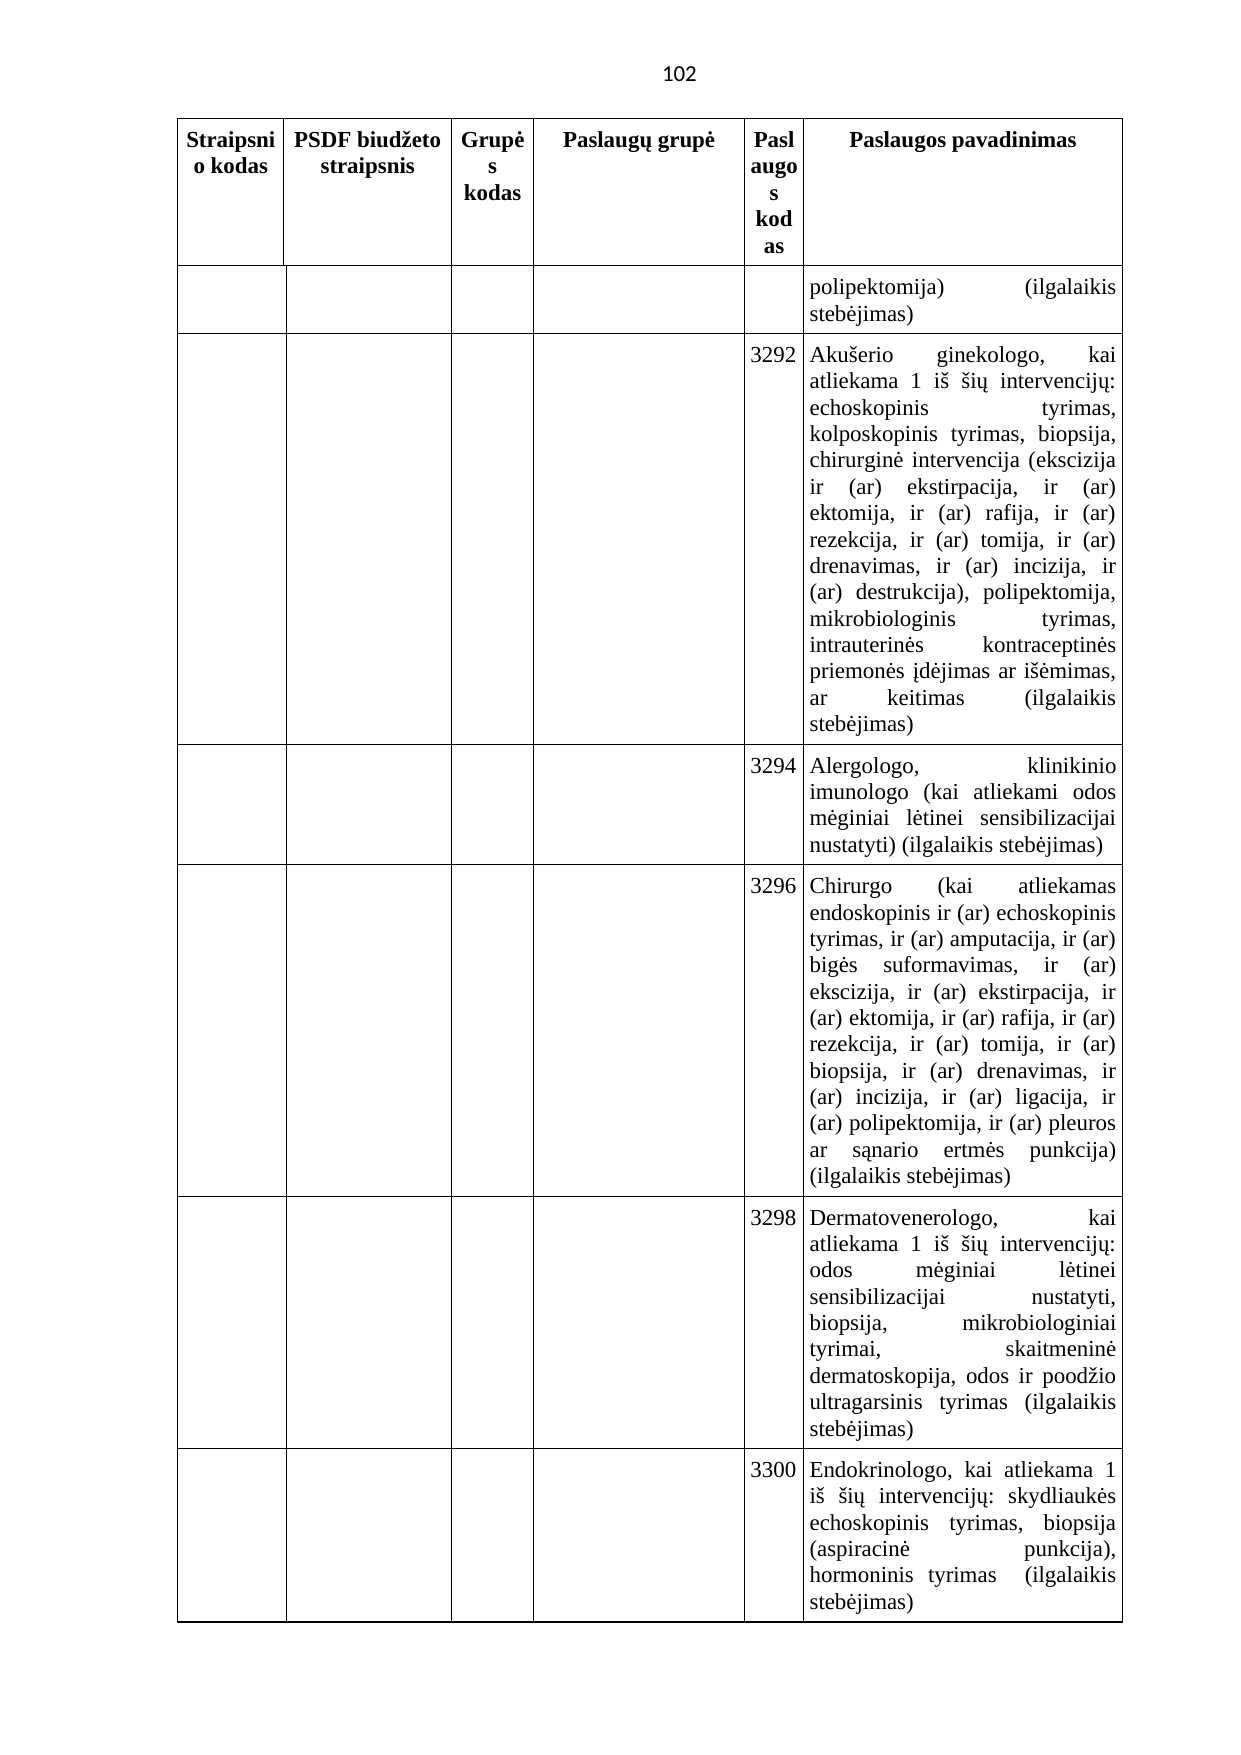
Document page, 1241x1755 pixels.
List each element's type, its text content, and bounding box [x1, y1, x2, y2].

table_cell [534, 865, 744, 1196]
table_cell [452, 334, 533, 743]
table_cell 3296 [745, 865, 803, 1196]
table_cell Akušerio ginekologo, kai atliekama 1 iš šių intervencijų: echoskopinis tyrimas, kolposkopinis tyrimas, biopsija, chirurginė intervencija (ekscizija ir (ar) ekstirpacija, ir (ar) ektomija, ir (ar) rafija, ir (ar) rezekcija, ir (ar) tomija, ir (ar) drenavimas, ir (ar) incizija, ir (ar) destrukcija), polipektomija, mikrobiologinis tyrimas, intrauterinės kontraceptinės priemonės įdėjimas ar išėmimas, ar keitimas (ilgalaikis stebėjimas) [804, 334, 1122, 743]
table_header Paslaugų grupė [534, 119, 744, 265]
table_header Straipsnio kodas [178, 119, 283, 265]
table_header Paslaugos pavadinimas [804, 119, 1122, 265]
table_cell [178, 1197, 286, 1448]
table_cell [452, 865, 533, 1196]
table_cell [178, 334, 286, 743]
table_cell [287, 1449, 451, 1621]
table_cell Endokrinologo, kai atliekama 1 iš šių intervencijų: skydliaukės echoskopinis tyrimas, biopsija (aspiracinė punkcija), hormoninis tyrimas (ilgalaikis stebėjimas) [804, 1449, 1122, 1621]
table_cell [287, 865, 451, 1196]
table_cell Chirurgo (kai atliekamas endoskopinis ir (ar) echoskopinis tyrimas, ir (ar) amputacija, ir (ar) bigės suformavimas, ir (ar) ekscizija, ir (ar) ekstirpacija, ir (ar) ektomija, ir (ar) rafija, ir (ar) rezekcija, ir (ar) tomija, ir (ar) biopsija, ir (ar) drenavimas, ir (ar) incizija, ir (ar) ligacija, ir (ar) polipektomija, ir (ar) pleuros ar sąnario ertmės punkcija) (ilgalaikis stebėjimas) [804, 865, 1122, 1196]
table_cell Dermatovenerologo, kai atliekama 1 iš šių intervencijų: odos mėginiai lėtinei sensibilizacijai nustatyti, biopsija, mikrobiologiniai tyrimai, skaitmeninė dermatoskopija, odos ir poodžio ultragarsinis tyrimas (ilgalaikis stebėjimas) [804, 1197, 1122, 1448]
table_cell 3300 [745, 1449, 803, 1621]
table_cell [452, 1449, 533, 1621]
table_cell 3292 [745, 334, 803, 743]
table_cell [287, 266, 451, 333]
table_cell [178, 745, 286, 864]
table_header Grupės kodas [452, 119, 533, 265]
table_cell [534, 745, 744, 864]
table_cell polipektomija) (ilgalaikis stebėjimas) [804, 266, 1122, 333]
table_cell [534, 1449, 744, 1621]
table_cell [534, 266, 744, 333]
table_cell [534, 334, 744, 743]
table_cell [178, 266, 286, 333]
table_cell Alergologo, klinikinio imunologo (kai atliekami odos mėginiai lėtinei sensibilizacijai nustatyti) (ilgalaikis stebėjimas) [804, 745, 1122, 864]
table_cell [287, 1197, 451, 1448]
table_cell 3294 [745, 745, 803, 864]
table_cell [745, 266, 803, 333]
table_cell [452, 745, 533, 864]
table_header Paslaugos kodas [745, 119, 803, 265]
table_cell [287, 745, 451, 864]
table_cell 3298 [745, 1197, 803, 1448]
table_cell [287, 334, 451, 743]
table_cell [534, 1197, 744, 1448]
table_cell [452, 1197, 533, 1448]
table_header PSDF biudžeto straipsnis [284, 119, 451, 265]
table_cell [178, 865, 286, 1196]
table_cell [178, 1449, 286, 1621]
table_cell [452, 266, 533, 333]
